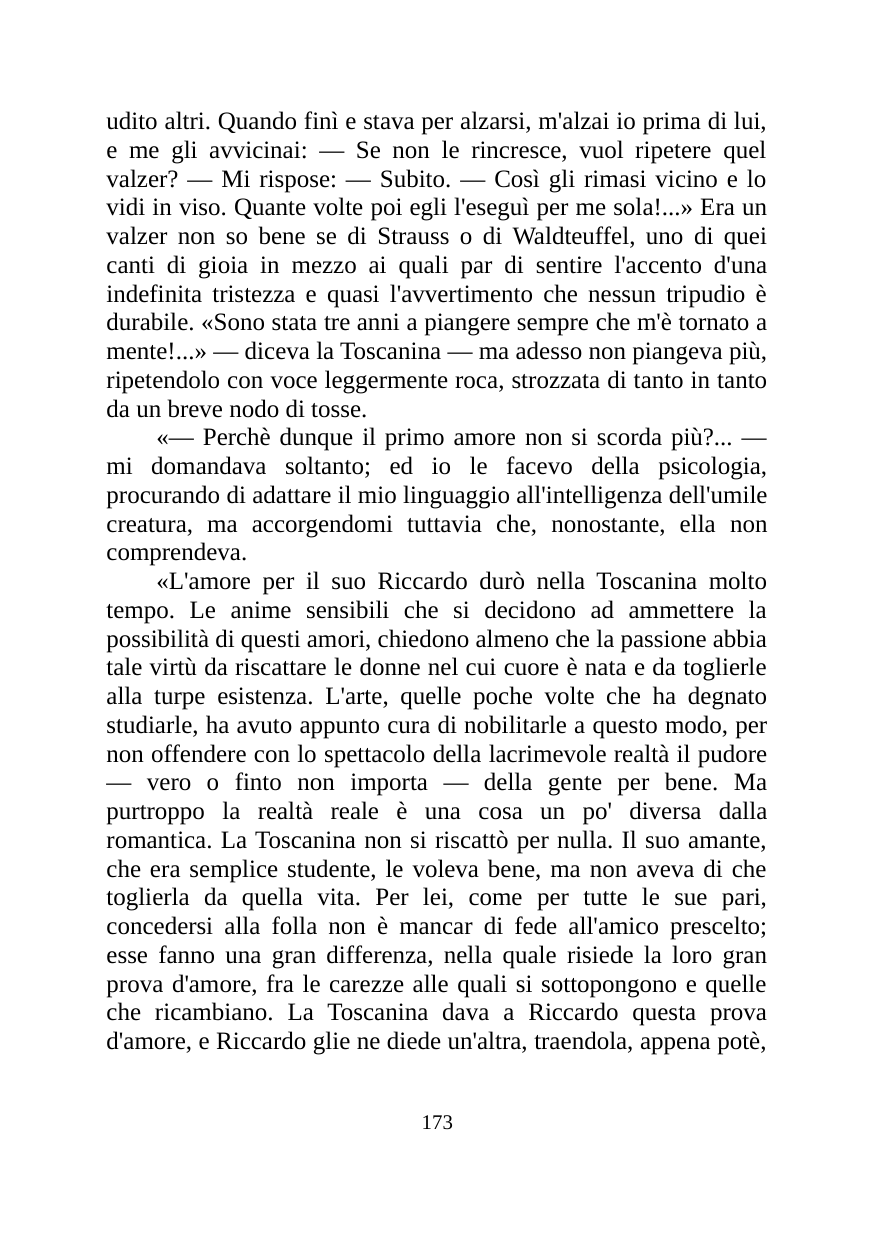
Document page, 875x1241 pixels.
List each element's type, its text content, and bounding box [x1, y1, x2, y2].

text «― Perchè dunque il primo amore non si scorda più?... ― mi domandava soltanto; ed io le facevo della psicologia, procurando di adattare il mio linguaggio all'intelligenza dell'umile creatura, ma accorgendomi tuttavia che, nonostante, ella non comprendeva. [106, 422, 768, 566]
text udito altri. Quando finì e stava per alzarsi, m'alzai io prima di lui, e me gli avvicinai: ― Se non le rincresce, vuol ripetere quel valzer? ― Mi rispose: ― Subito. ― Così gli rimasi vicino e lo vidi in viso. Quante volte poi egli l'eseguì per me sola!...» Era un valzer non so bene se di Strauss o di Waldteuffel, uno di quei canti di gioia in mezzo ai quali par di sentire l'accento d'una indefinita tristezza e quasi l'avvertimento che nessun tripudio è durabile. «Sono stata tre anni a piangere sempre che m'è tornato a mente!...» ― diceva la Toscanina ― ma adesso non piangeva più, ripetendolo con voce leggermente roca, strozzata di tanto in tanto da un breve nodo di tosse. [106, 106, 768, 422]
text «L'amore per il suo Riccardo durò nella Toscanina molto tempo. Le anime sensibili che si decidono ad ammettere la possibilità di questi amori, chiedono almeno che la passione abbia tale virtù da riscattare le donne nel cui cuore è nata e da toglierle alla turpe esistenza. L'arte, quelle poche volte che ha degnato studiarle, ha avuto appunto cura di nobilitarle a questo modo, per non offendere con lo spettacolo della lacrimevole realtà il pudore ― vero o finto non importa ― della gente per bene. Ma purtroppo la realtà reale è una cosa un po' diversa dalla romantica. La Toscanina non si riscattò per nulla. Il suo amante, che era semplice studente, le voleva bene, ma non aveva di che toglierla da quella vita. Per lei, come per tutte le sue pari, concedersi alla folla non è mancar di fede all'amico prescelto; esse fanno una gran differenza, nella quale risiede la loro gran prova d'amore, fra le carezze alle quali si sottopongono e quelle che ricambiano. La Toscanina dava a Riccardo questa prova d'amore, e Riccardo glie ne diede un'altra, traendola, appena potè, [106, 566, 768, 1055]
